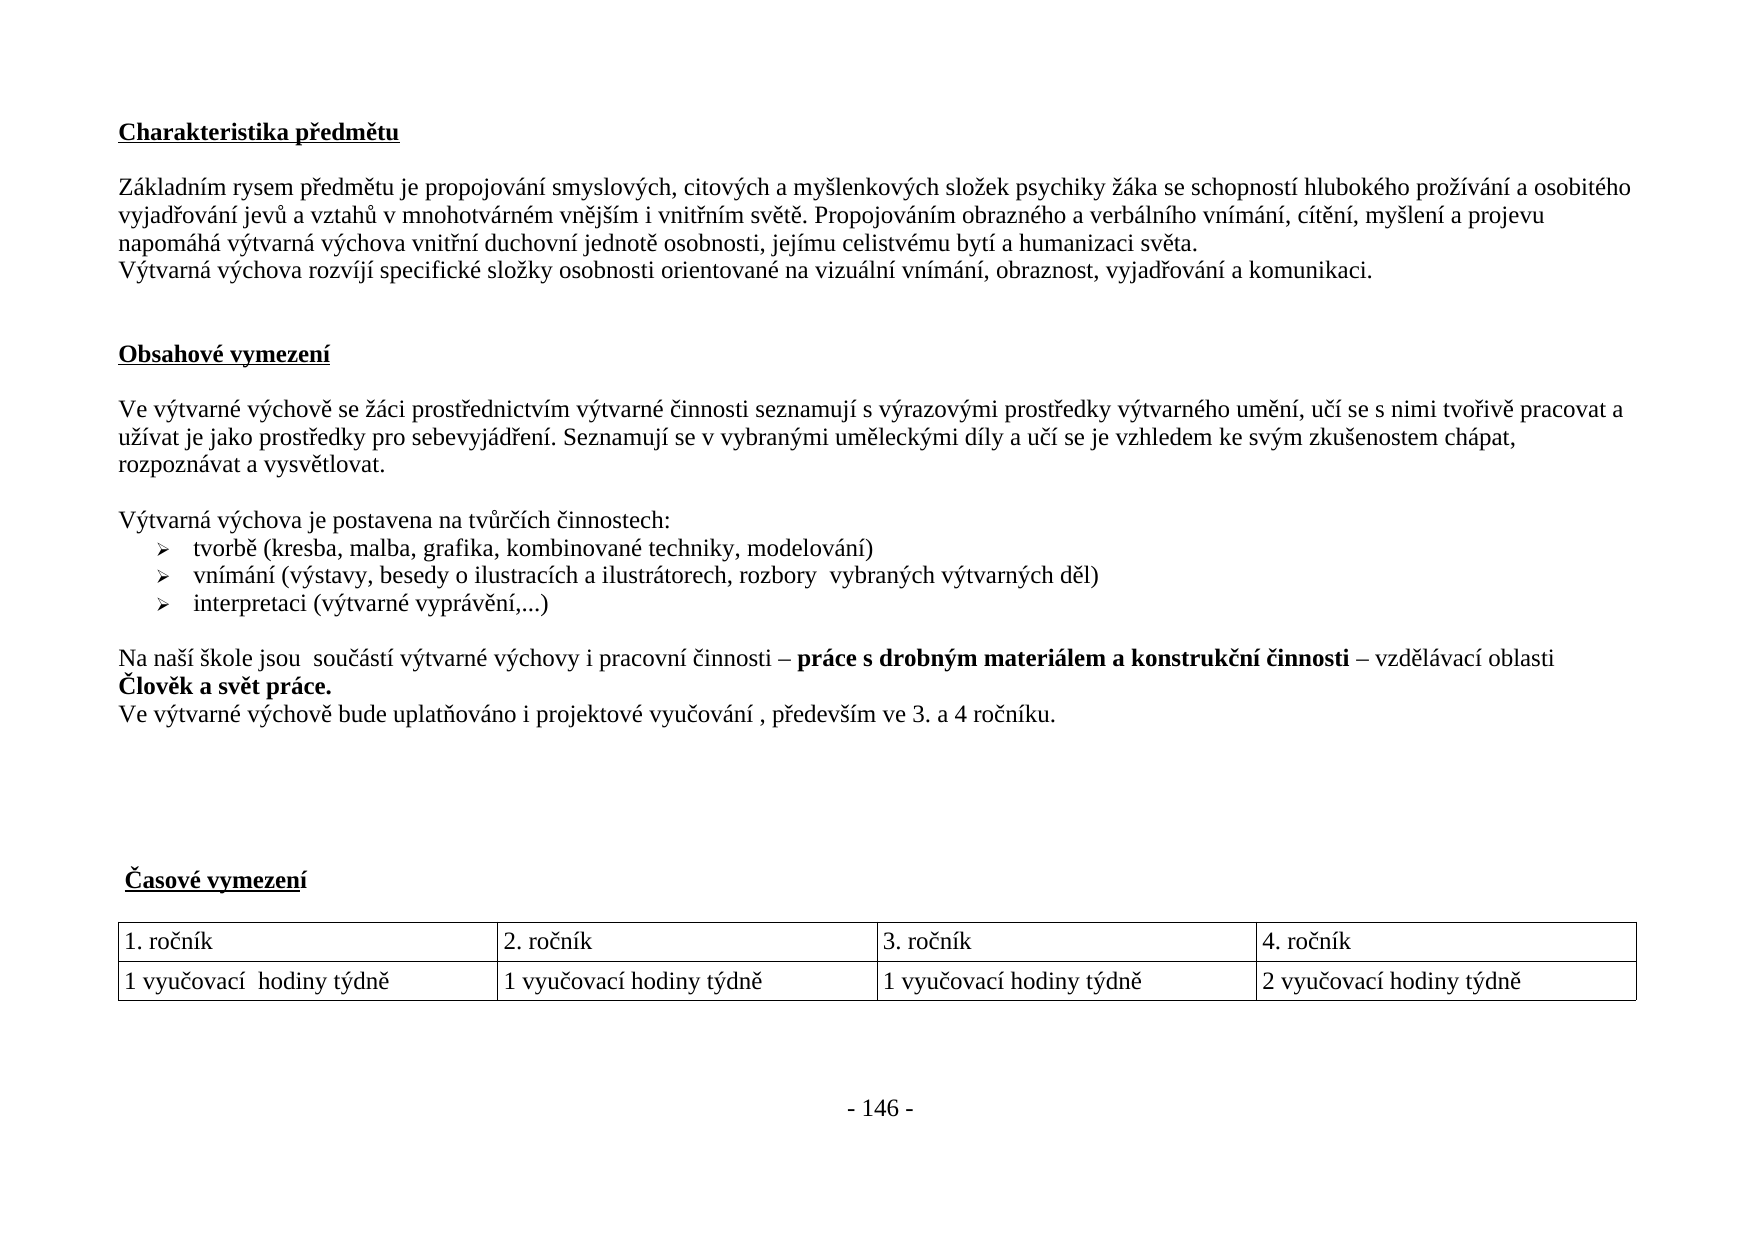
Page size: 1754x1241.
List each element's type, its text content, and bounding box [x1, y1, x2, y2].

table_cell 1 vyučovací hodiny týdně [498, 962, 877, 1000]
table_cell 1 vyučovací hodiny týdně [119, 962, 497, 1000]
text Výtvarná výchova je postavena na tvůrčích činnostech: [118, 506, 1636, 534]
text Charakteristika předmětu [118, 118, 1636, 146]
list interpretaci (výtvarné vyprávění,...) [156, 589, 1636, 617]
table_cell 2 vyučovací hodiny týdně [1257, 962, 1636, 1000]
table_header 2. ročník [498, 923, 877, 961]
list vnímání (výstavy, besedy o ilustracích a ilustrátorech, rozbory vybraných výtvarných děl) [156, 561, 1636, 589]
table_header 4. ročník [1257, 923, 1636, 961]
table_cell 1 vyučovací hodiny týdně [878, 962, 1256, 1000]
text Výtvarná výchova rozvíjí specifické složky osobnosti orientované na vizuální vnímání, obraznost, vyjadřování a komunikaci. [118, 257, 1636, 284]
text Obsahové vymezení [118, 340, 1636, 367]
text Časové vymezení [118, 866, 1636, 894]
text Ve výtvarné výchově bude uplatňováno i projektové vyučování , především ve 3. a 4 ročníku. [118, 700, 1636, 728]
text Základním rysem předmětu je propojování smyslových, citových a myšlenkových složek psychiky žáka se schopností hlubokého prožívání a osobitého vyjadřování jevů a vztahů v mnohotvárném vnějším i vnitřním světě. Propojováním obrazného a verbálního vnímání, cítění, myšlení a projevu napomáhá výtvarná výchova vnitřní duchovní jednotě osobnosti, jejímu celistvému bytí a humanizaci světa. [118, 173, 1636, 257]
table_header 3. ročník [878, 923, 1256, 961]
text Ve výtvarné výchově se žáci prostřednictvím výtvarné činnosti seznamují s výrazovými prostředky výtvarného umění, učí se s nimi tvořivě pracovat a užívat je jako prostředky pro sebevyjádření. Seznamují se v vybranými uměleckými díly a učí se je vzhledem ke svým zkušenostem chápat, rozpoznávat a vysvětlovat. [118, 395, 1636, 478]
table_header 1. ročník [119, 923, 497, 961]
text Na naší škole jsou součástí výtvarné výchovy i pracovní činnosti – práce s drobným materiálem a konstrukční činnosti – vzdělávací oblasti Člověk a svět práce. [118, 644, 1636, 700]
list tvorbě (kresba, malba, grafika, kombinované techniky, modelování) [156, 534, 1636, 561]
